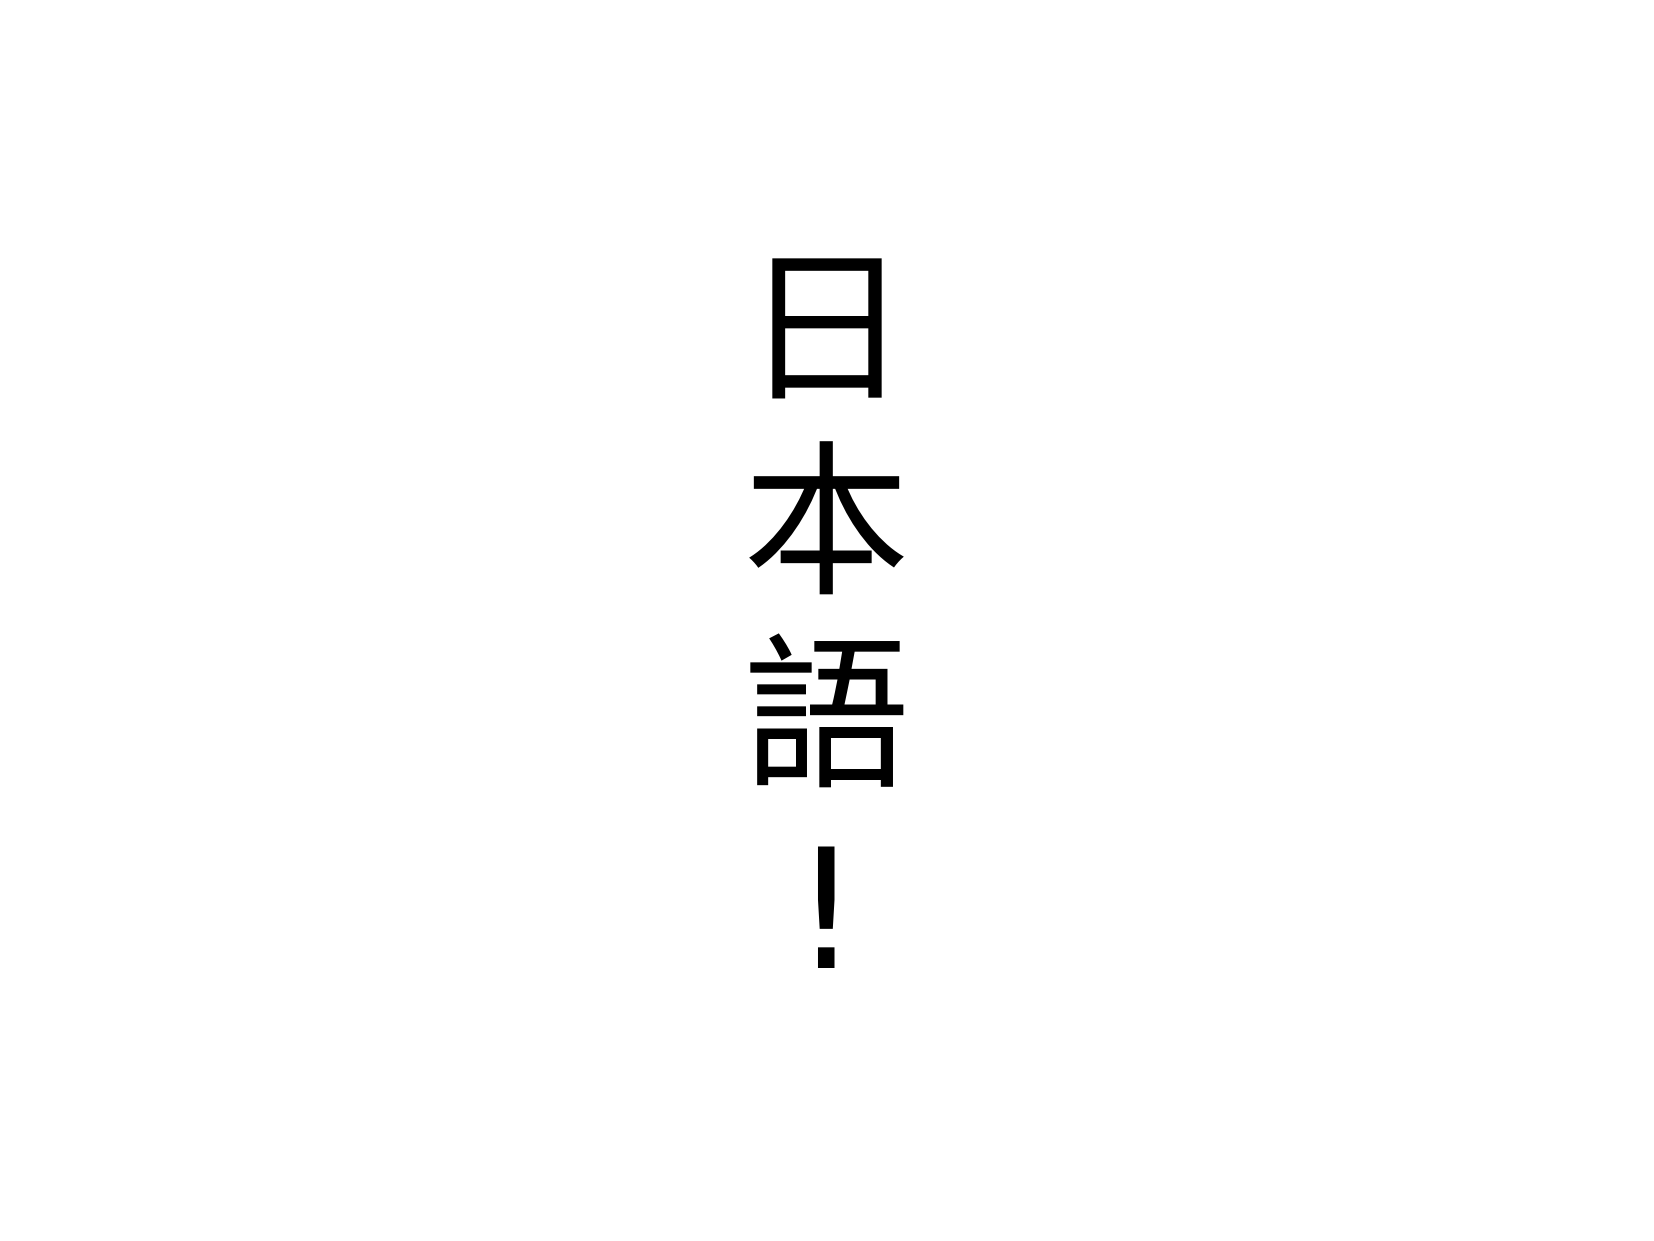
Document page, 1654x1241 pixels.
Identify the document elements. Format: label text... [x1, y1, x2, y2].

title 日 本 語 ! [82, 232, 1571, 1009]
